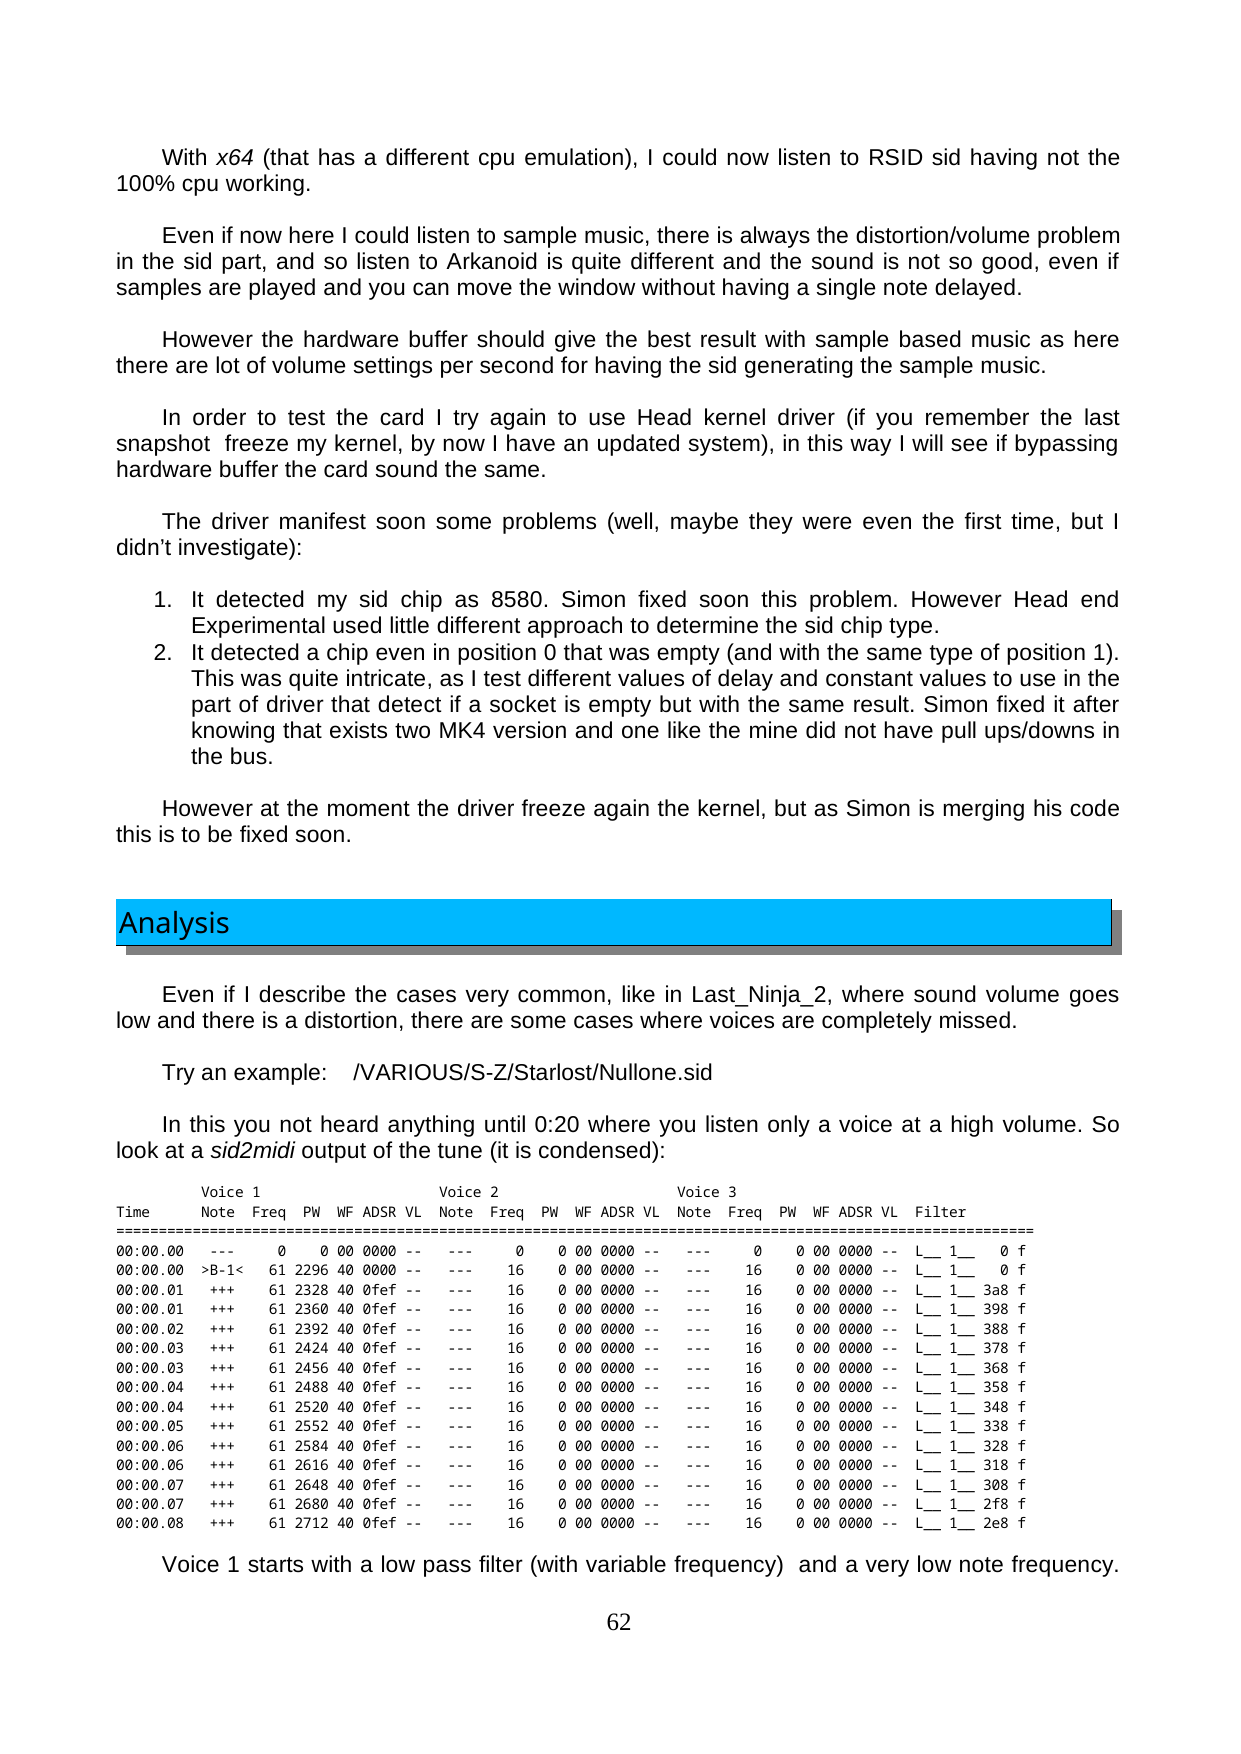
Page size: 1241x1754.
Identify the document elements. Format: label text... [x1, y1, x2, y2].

text 00:00.06 +++ 61 2616 40 0fef -- --- 16 0 00 0000 -- --- 16 0 00 0000 -- L__ 1__ 318 f [116, 1455, 1122, 1474]
text Voice 1 starts with a low pass filter (with variable frequency) and a very low note frequency. [116, 1551, 1122, 1577]
text ============================================================================================================ [116, 1221, 1122, 1241]
text 00:00.05 +++ 61 2552 40 0fef -- --- 16 0 00 0000 -- --- 16 0 00 0000 -- L__ 1__ 338 f [116, 1416, 1122, 1436]
text 00:00.03 +++ 61 2456 40 0fef -- --- 16 0 00 0000 -- --- 16 0 00 0000 -- L__ 1__ 368 f [116, 1358, 1122, 1377]
text Analysis [116, 899, 1111, 945]
text Time Note Freq PW WF ADSR VL Note Freq PW WF ADSR VL Note Freq PW WF ADSR VL Filter [116, 1202, 1122, 1221]
text However the hardware buffer should give the best result with sample based music as here there are lot of volume settings per second for having the sid generating the sample music. [116, 326, 1122, 378]
text 00:00.01 +++ 61 2360 40 0fef -- --- 16 0 00 0000 -- --- 16 0 00 0000 -- L__ 1__ 398 f [116, 1299, 1122, 1319]
text The driver manifest soon some problems (well, maybe they were even the first time, but I didn’t investigate): [116, 509, 1122, 561]
text Even if I describe the cases very common, like in Last_Ninja_2, where sound volume goes low and there is a distortion, there are some cases where voices are completely missed. [116, 981, 1122, 1033]
text 00:00.07 +++ 61 2648 40 0fef -- --- 16 0 00 0000 -- --- 16 0 00 0000 -- L__ 1__ 308 f [116, 1474, 1122, 1494]
text 00:00.00 --- 0 0 00 0000 -- --- 0 0 00 0000 -- --- 0 0 00 0000 -- L__ 1__ 0 f [116, 1241, 1122, 1260]
text 00:00.06 +++ 61 2584 40 0fef -- --- 16 0 00 0000 -- --- 16 0 00 0000 -- L__ 1__ 328 f [116, 1436, 1122, 1455]
text Even if now here I could listen to sample music, there is always the distortion/volume problem in the sid part, and so listen to Arkanoid is quite different and the sound is not so good, even if samples are played and you can move the window without having a single note delayed. [116, 222, 1122, 300]
text 00:00.03 +++ 61 2424 40 0fef -- --- 16 0 00 0000 -- --- 16 0 00 0000 -- L__ 1__ 378 f [116, 1338, 1122, 1358]
list It detected a chip even in position 0 that was empty (and with the same type of position 1). This was quite intricate, as I test different values of delay and constant values to use in the part of driver that detect if a socket is empty but with the same result. Simon fixed it after knowing that exists two MK4 version and one like the mine did not have pull ups/downs in the bus. [153, 639, 1122, 769]
text In order to test the card I try again to use Head kernel driver (if you remember the last snapshot freeze my kernel, by now I have an updated system), in this way I will see if bypassing hardware buffer the card sound the same. [116, 404, 1122, 483]
text 00:00.04 +++ 61 2520 40 0fef -- --- 16 0 00 0000 -- --- 16 0 00 0000 -- L__ 1__ 348 f [116, 1397, 1122, 1416]
text 00:00.04 +++ 61 2488 40 0fef -- --- 16 0 00 0000 -- --- 16 0 00 0000 -- L__ 1__ 358 f [116, 1377, 1122, 1397]
text Try an example: /VARIOUS/S-Z/Starlost/Nullone.sid [116, 1059, 1122, 1086]
text 00:00.02 +++ 61 2392 40 0fef -- --- 16 0 00 0000 -- --- 16 0 00 0000 -- L__ 1__ 388 f [116, 1319, 1122, 1338]
text 00:00.08 +++ 61 2712 40 0fef -- --- 16 0 00 0000 -- --- 16 0 00 0000 -- L__ 1__ 2e8 f [116, 1513, 1122, 1533]
text However at the moment the driver freeze again the kernel, but as Simon is merging his code this is to be fixed soon. [116, 795, 1122, 847]
text 00:00.01 +++ 61 2328 40 0fef -- --- 16 0 00 0000 -- --- 16 0 00 0000 -- L__ 1__ 3a8 f [116, 1280, 1122, 1299]
text In this you not heard anything until 0:20 where you listen only a voice at a high volume. So look at a sid2midi output of the tune (it is condensed): [116, 1112, 1122, 1164]
list It detected my sid chip as 8580. Simon fixed soon this problem. However Head end Experimental used little different approach to determine the sid chip type. [153, 587, 1122, 639]
text 00:00.07 +++ 61 2680 40 0fef -- --- 16 0 00 0000 -- --- 16 0 00 0000 -- L__ 1__ 2f8 f [116, 1494, 1122, 1513]
text With x64 (that has a different cpu emulation), I could now listen to RSID sid having not the 100% cpu working. [116, 144, 1122, 196]
text 00:00.00 >B-1< 61 2296 40 0000 -- --- 16 0 00 0000 -- --- 16 0 00 0000 -- L__ 1__ 0 f [116, 1260, 1122, 1280]
text Voice 1 Voice 2 Voice 3 [116, 1182, 1122, 1202]
